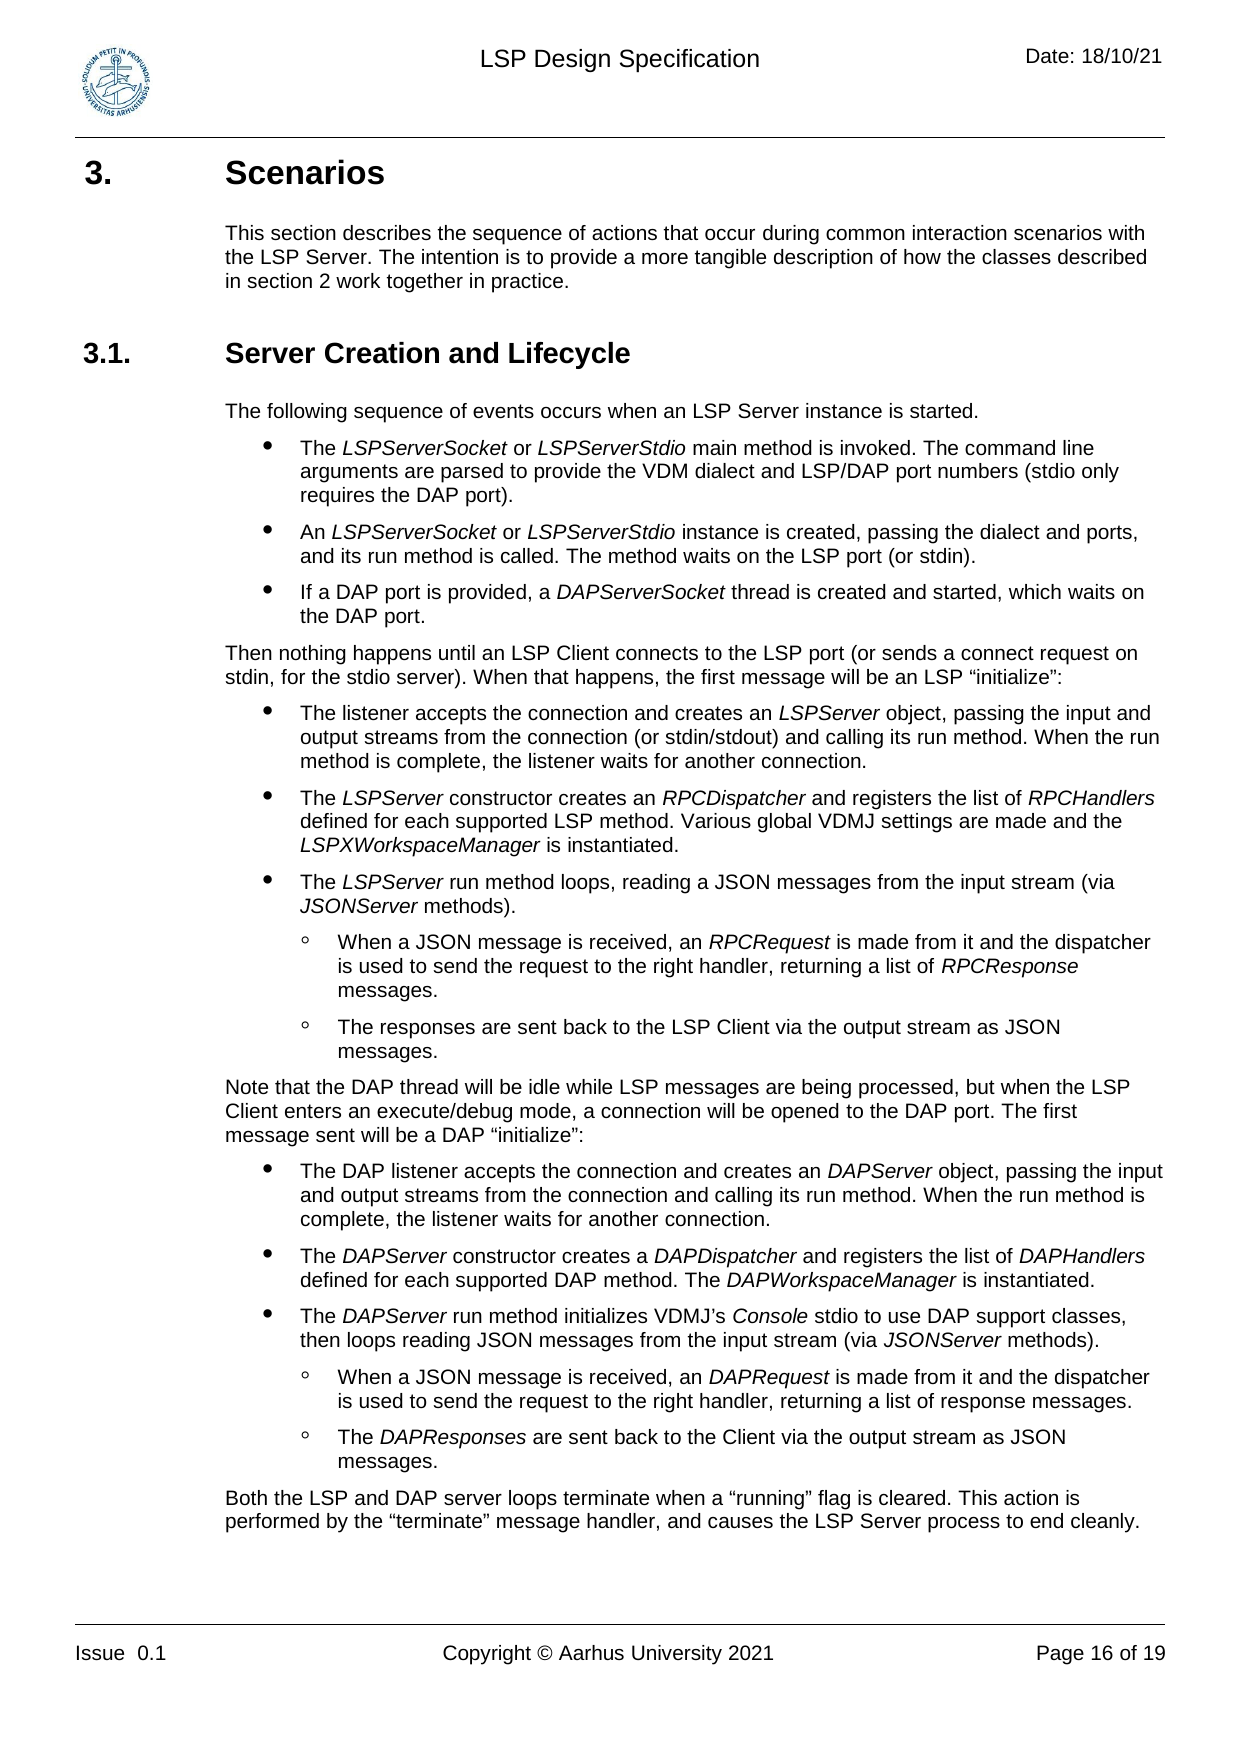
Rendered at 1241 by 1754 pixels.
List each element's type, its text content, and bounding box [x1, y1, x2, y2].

text Note that the DAP thread will be idle while LSP messages are being processed, but when the LSP Client enters an execute/debug mode, a connection will be opened to the DAP port. The first message sent will be a DAP “initialize”: [225, 1075, 1165, 1147]
text The following sequence of events occurs when an LSP Server instance is started. [225, 399, 1165, 423]
picture [78, 44, 153, 120]
list The listener accepts the connection and creates an LSPServer object, passing the input and output streams from the connection (or stdin/stdout) and calling its run method. When the run method is complete, the listener waits for another connection. [262, 701, 1165, 773]
text Then nothing happens until an LSP Client connects to the LSP port (or sends a connect request on stdin, for the stdio server). When that happens, the first message will be an LSP “initialize”: [225, 641, 1165, 689]
list The DAPServer constructor creates a DAPDispatcher and registers the list of DAPHandlers defined for each supported DAP method. The DAPWorkspaceManager is instantiated. [262, 1244, 1165, 1292]
list The LSPServerSocket or LSPServerStdio main method is invoked. The command line arguments are parsed to provide the VDM dialect and LSP/DAP port numbers (stdio only requires the DAP port). [262, 436, 1165, 508]
list The DAP listener accepts the connection and creates an DAPServer object, passing the input and output streams from the connection and calling its run method. When the run method is complete, the listener waits for another connection. [262, 1160, 1165, 1232]
text Both the LSP and DAP server loops terminate when a “running” flag is cleared. This action is performed by the “terminate” message handler, and causes the LSP Server process to end cleanly. [225, 1486, 1165, 1534]
subtitle Server Creation and Lifecycle [75, 336, 1165, 369]
subtitle Scenarios [75, 153, 1165, 191]
text This section describes the sequence of actions that occur during common interaction scenarios with the LSP Server. The intention is to provide a more tangible description of how the classes described in section 2 work together in practice. [225, 221, 1165, 293]
list The LSPServer constructor creates an RPCDispatcher and registers the list of RPCHandlers defined for each supported LSP method. Various global VDMJ settings are made and the LSPXWorkspaceManager is instantiated. [262, 786, 1165, 858]
list The LSPServer run method loops, reading a JSON messages from the input stream (via JSONServer methods). [262, 870, 1165, 918]
list The DAPResponses are sent back to the Client via the output stream as JSON messages. [300, 1425, 1165, 1473]
list When a JSON message is received, an RPCRequest is made from it and the dispatcher is used to send the request to the right handler, returning a list of RPCResponse messages. [300, 931, 1165, 1002]
list If a DAP port is provided, a DAPServerSocket thread is created and started, which waits on the DAP port. [262, 581, 1165, 628]
list When a JSON message is received, an DAPRequest is made from it and the dispatcher is used to send the request to the right handler, returning a list of response messages. [300, 1365, 1165, 1413]
list An LSPServerSocket or LSPServerStdio instance is created, passing the dialect and ports, and its run method is called. The method waits on the LSP port (or stdin). [262, 520, 1165, 568]
list The DAPServer run method initializes VDMJ’s Console stdio to use DAP support classes, then loops reading JSON messages from the input stream (via JSONServer methods). [262, 1304, 1165, 1352]
list The responses are sent back to the LSP Client via the output stream as JSON messages. [300, 1015, 1165, 1063]
